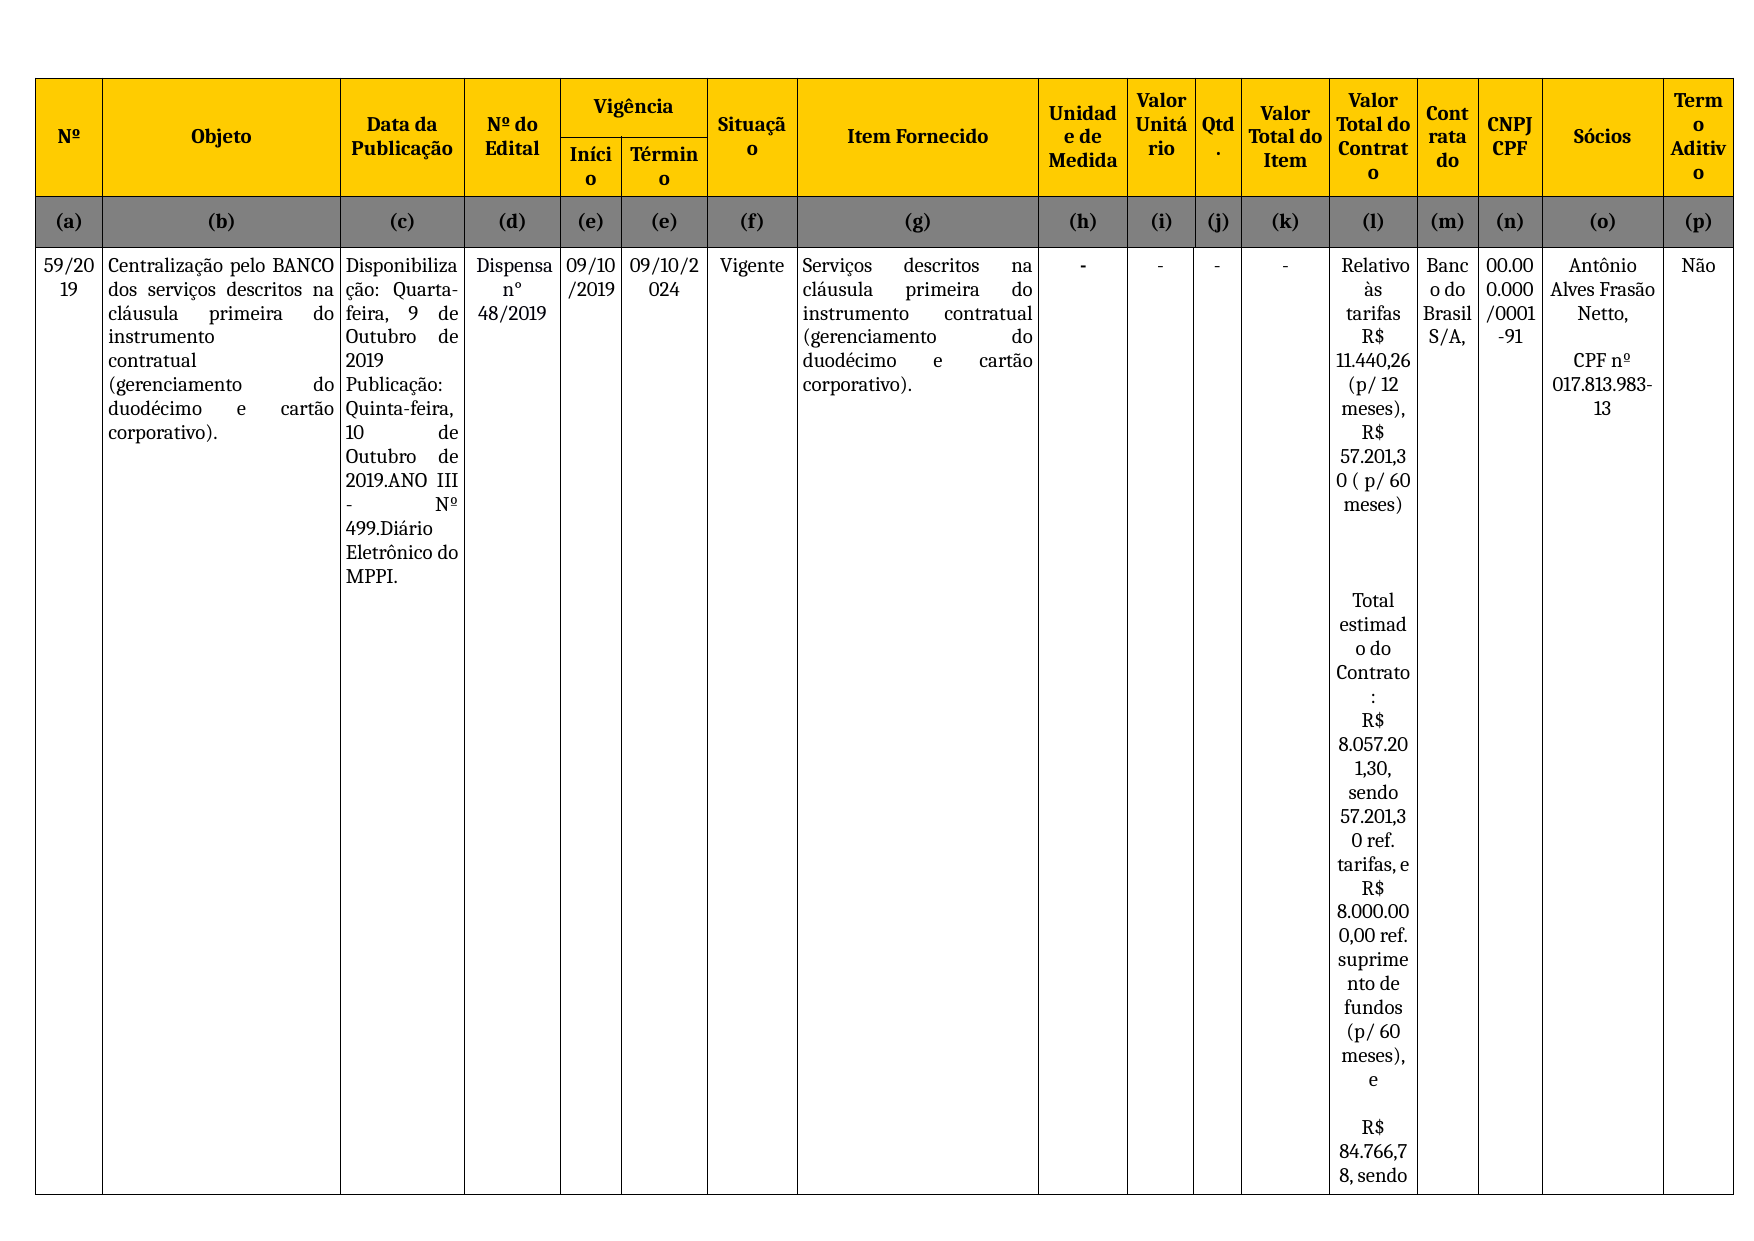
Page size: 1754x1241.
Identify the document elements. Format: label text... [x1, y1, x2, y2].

table_cell Término [622, 138, 707, 196]
table_cell (b) [103, 197, 340, 247]
table_cell Serviços descritos na cláusula primeira do instrumento contratual (gerenciamento do duodécimo e cartão corporativo). [798, 248, 1038, 1193]
table_header Sócios [1543, 79, 1663, 196]
table_cell Antônio Alves Frasão Netto, CPF nº 017.813.983-13 [1543, 248, 1663, 1193]
table_header Valor Unitário [1128, 79, 1195, 196]
table_header Nº [36, 79, 102, 196]
table_header Data da Publicação [341, 79, 464, 196]
table_cell (d) [465, 197, 560, 247]
table_header Termo Aditivo [1664, 79, 1733, 196]
table_header Objeto [103, 79, 340, 196]
table_cell (m) [1418, 197, 1478, 247]
table_cell (h) [1039, 197, 1127, 247]
table_cell - [1039, 248, 1127, 1193]
table_cell 59/2019 [36, 248, 102, 1193]
table_cell (i) [1128, 197, 1195, 247]
table_cell (f) [708, 197, 797, 247]
table_cell Relativo às tarifas R$ 11.440,26 (p/ 12 meses), R$ 57.201,30 ( p/ 60 meses) Total estimado do Contrato: R$ 8.057.201,30, sendo 57.201,30 ref. tarifas, e R$ 8.000.000,00 ref. suprimento de fundos (p/ 60 meses), e R$ 84.766,78, sendo [1330, 248, 1417, 1193]
table_cell (n) [1479, 197, 1542, 247]
table_cell (j) [1196, 197, 1241, 247]
table_header Qtd. [1196, 79, 1241, 196]
table_cell Dispensa n° 48/2019 [465, 248, 560, 1193]
table_cell 00.000.000/0001-91 [1479, 248, 1542, 1193]
table_header Nº do Edital [465, 79, 560, 196]
table_header Item Fornecido [798, 79, 1038, 196]
table_cell Banco do Brasil S/A, [1418, 248, 1478, 1193]
table_header Contratado [1418, 79, 1478, 196]
table_cell (p) [1664, 197, 1733, 247]
table_cell Disponibilização: Quarta-feira, 9 de Outubro de 2019 Publicação: Quinta-feira, 10 de Outubro de 2019.ANO III - Nº 499.Diário Eletrônico do MPPI. [341, 248, 464, 1193]
table_cell (l) [1330, 197, 1417, 247]
table_header Valor Total do Contrato [1330, 79, 1417, 196]
table_cell (o) [1543, 197, 1663, 247]
table_cell 09/10/2019 [561, 248, 621, 1193]
table_cell Não [1664, 248, 1733, 1193]
table_cell (e) [622, 197, 707, 247]
table_cell 09/10/2024 [622, 248, 707, 1193]
table_header Vigência [561, 79, 707, 136]
table_cell Centralização pelo BANCO dos serviços descritos na cláusula primeira do instrumento contratual (gerenciamento do duodécimo e cartão corporativo). [103, 248, 340, 1193]
table_cell (a) [36, 197, 102, 247]
table_cell - [1194, 248, 1241, 1193]
table_cell (e) [561, 197, 621, 247]
table_cell - [1128, 248, 1193, 1193]
table_header Unidade de Medida [1039, 79, 1127, 196]
table_cell (c) [341, 197, 464, 247]
table_header Situação [708, 79, 797, 196]
table_header Valor Total do Item [1242, 79, 1329, 196]
table_cell - [1242, 248, 1329, 1193]
table_cell Vigente [708, 248, 797, 1193]
table_cell (k) [1242, 197, 1329, 247]
table_cell Início [561, 138, 621, 196]
table_header CNPJ CPF [1479, 79, 1542, 196]
table_cell (g) [798, 197, 1038, 247]
